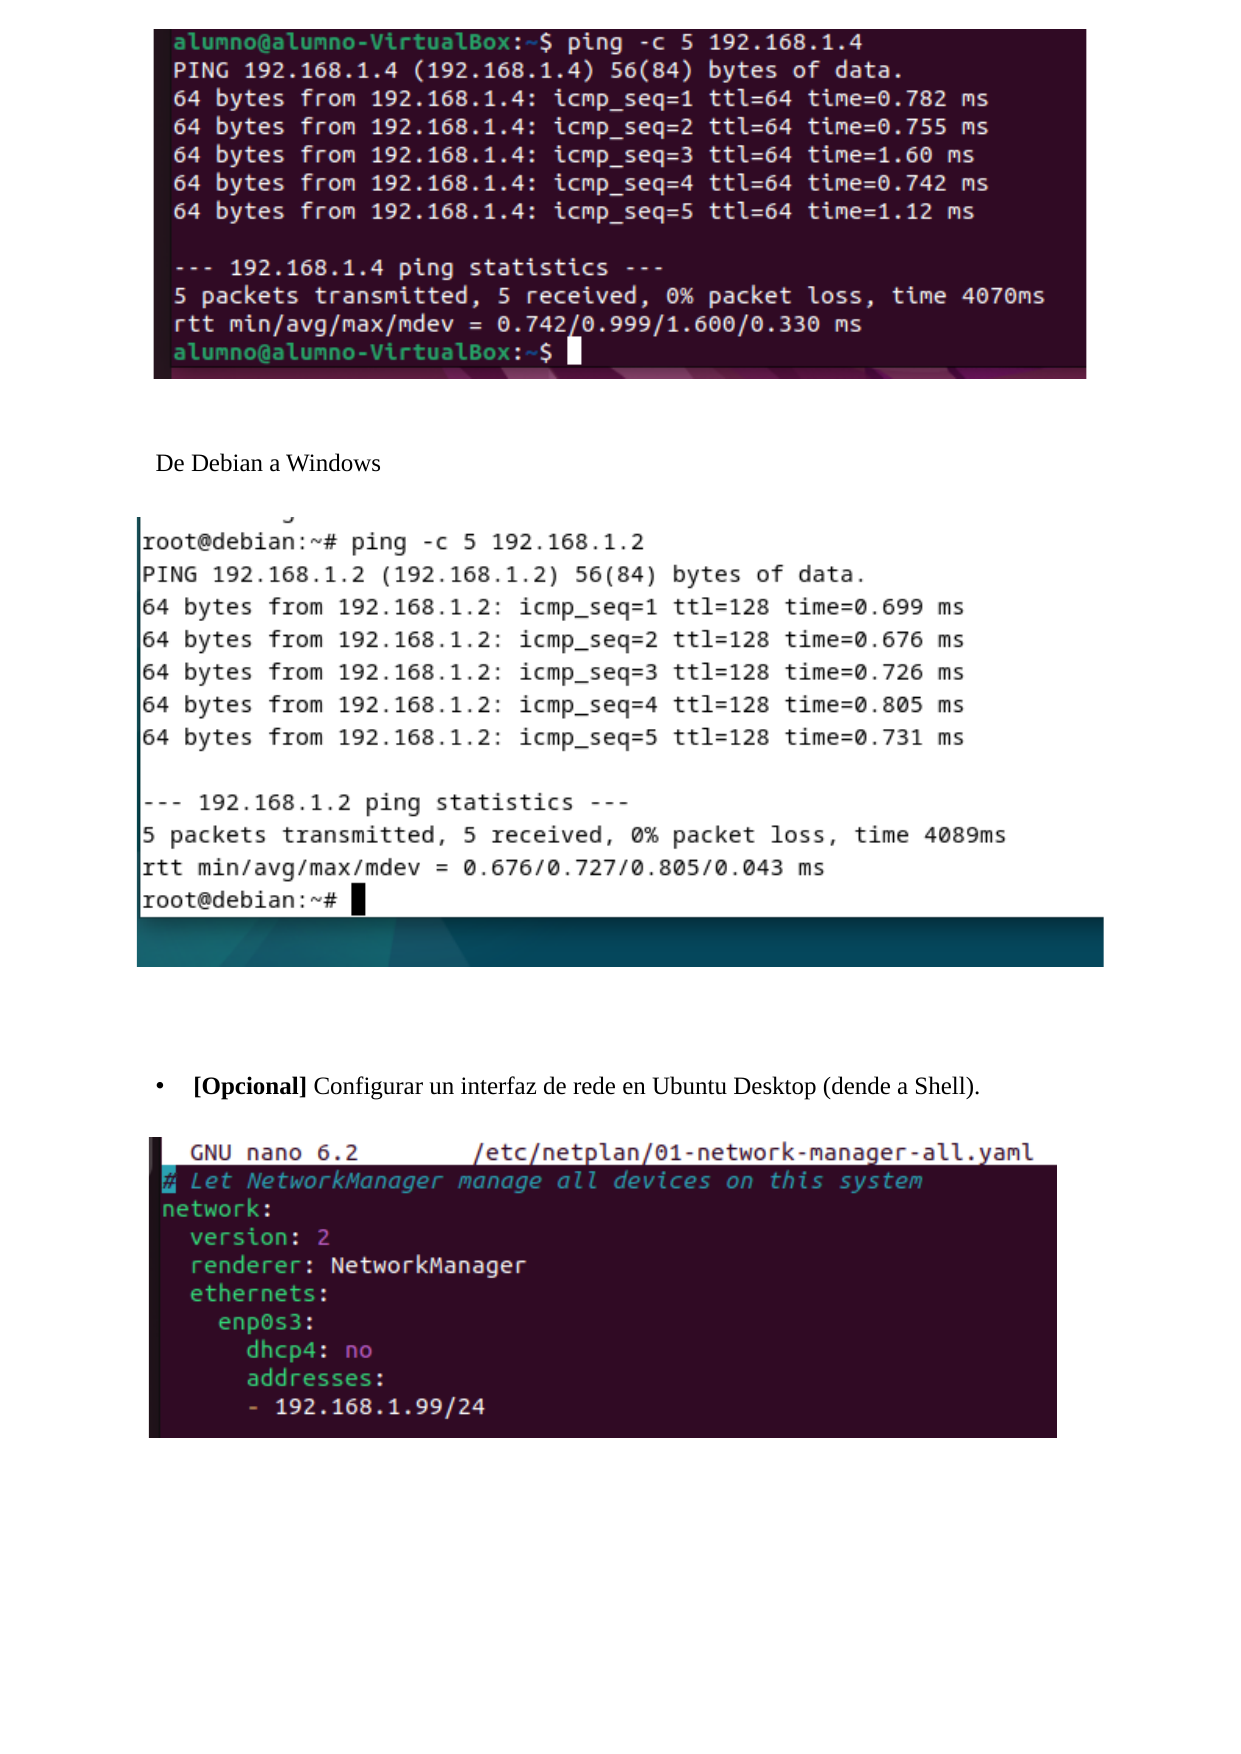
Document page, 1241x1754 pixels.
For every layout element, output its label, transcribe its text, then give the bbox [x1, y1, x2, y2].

text De Debian a Windows [155, 448, 1122, 477]
picture [153, 29, 1087, 379]
picture [148, 1137, 1057, 1438]
picture [136, 517, 1104, 967]
list [Opcional] Configurar un interfaz de rede en Ubuntu Desktop (dende a Shell). [156, 1071, 1122, 1100]
